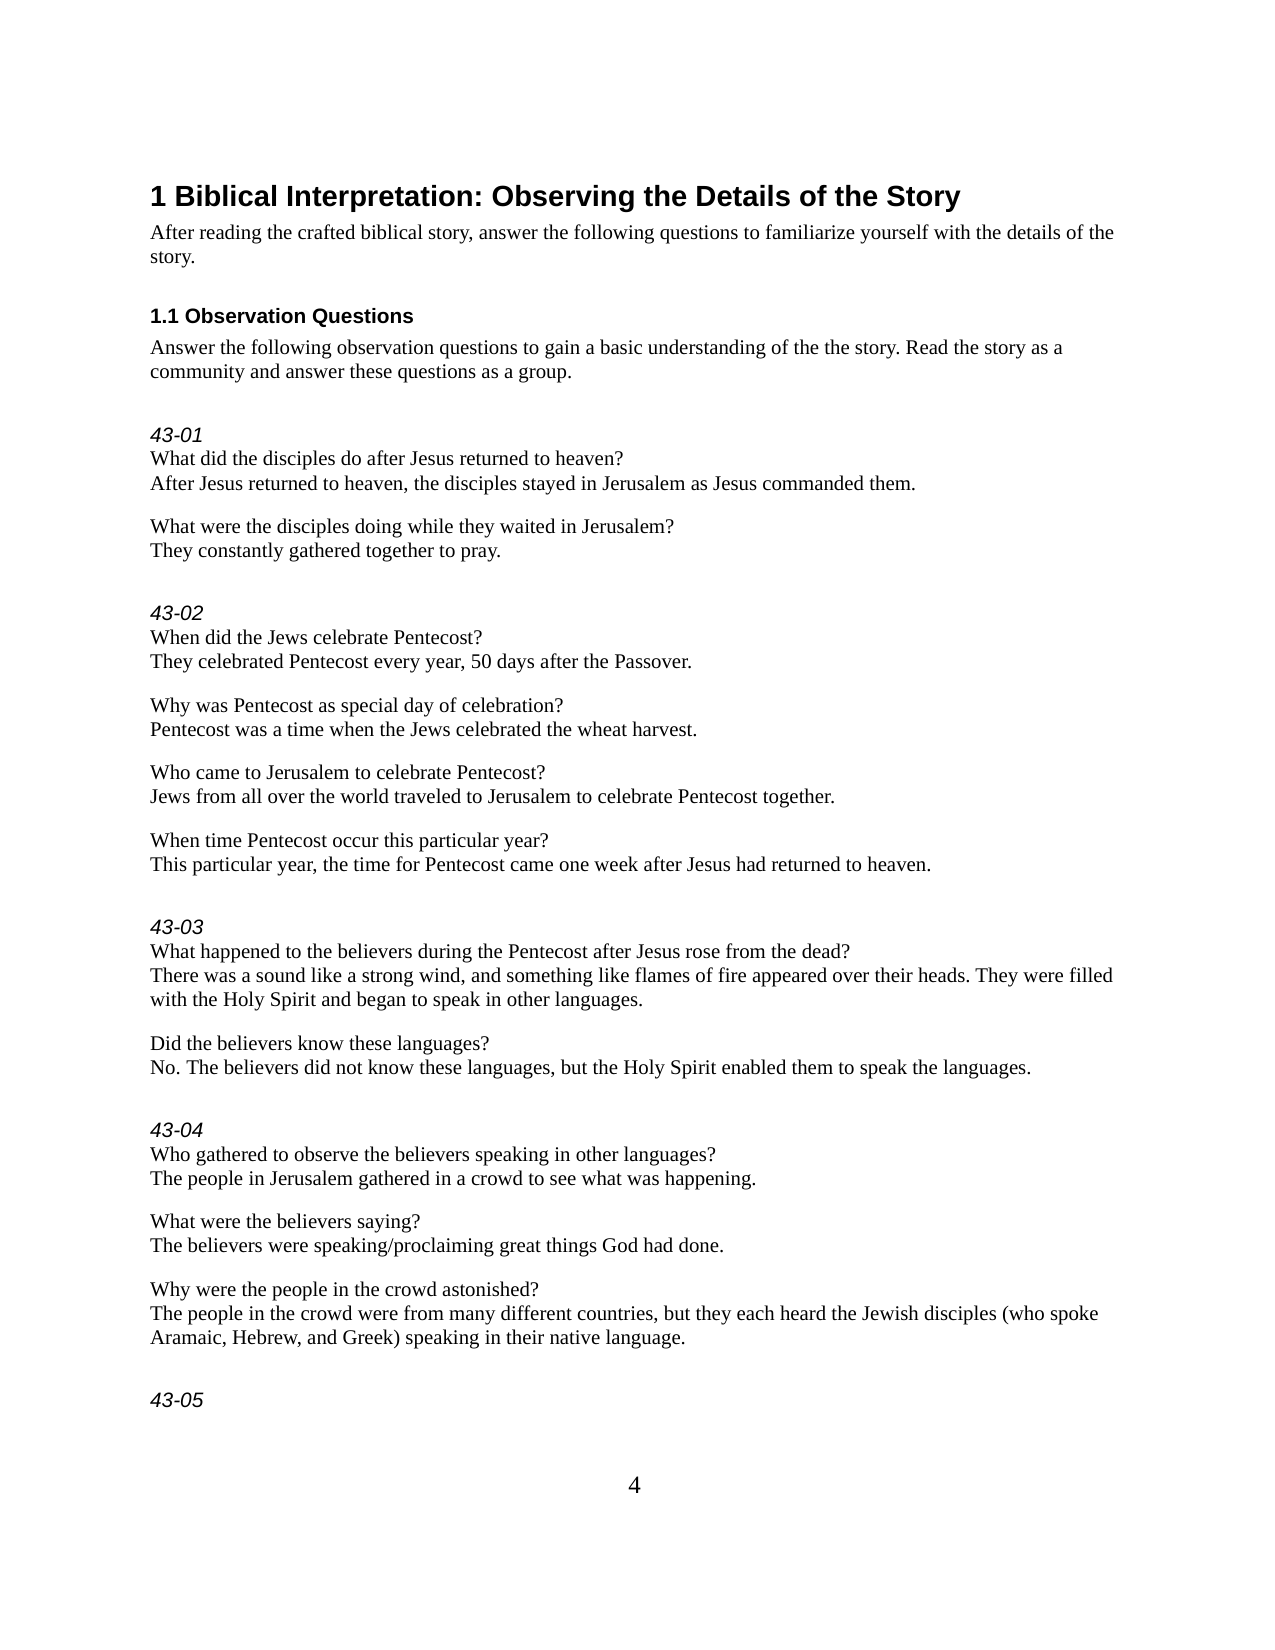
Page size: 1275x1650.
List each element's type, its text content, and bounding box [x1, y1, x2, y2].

text Answer the following observation questions to gain a basic understanding of the the story. Read the story as a community and answer these questions as a group. [150, 335, 1125, 383]
subtitle 43-03 [150, 915, 1125, 939]
text After reading the crafted biblical story, answer the following questions to familiarize yourself with the details of the story. [150, 220, 1125, 268]
text When did the Jews celebrate Pentecost? They celebrated Pentecost every year, 50 days after the Passover. [150, 625, 1125, 673]
text Who gathered to observe the believers speaking in other languages? The people in Jerusalem gathered in a crowd to see what was happening. [150, 1142, 1125, 1190]
text When time Pentecost occur this particular year? This particular year, the time for Pentecost came one week after Jesus had returned to heaven. [150, 828, 1125, 876]
text Why were the people in the crowd astonished? The people in the crowd were from many different countries, but they each heard the Jewish disciples (who spoke Aramaic, Hebrew, and Greek) speaking in their native language. [150, 1277, 1125, 1349]
subtitle 43-02 [150, 601, 1125, 625]
text Why was Pentecost as special day of celebration? Pentecost was a time when the Jews celebrated the wheat harvest. [150, 693, 1125, 741]
subtitle 43-05 [150, 1388, 1125, 1412]
subtitle 1.1 Observation Questions [150, 304, 1125, 328]
subtitle 43-01 [150, 422, 1125, 446]
text What were the disciples doing while they waited in Jerusalem? They constantly gathered together to pray. [150, 514, 1125, 562]
subtitle 1 Biblical Interpretation: Observing the Details of the Story [150, 179, 1125, 212]
text What did the disciples do after Jesus returned to heaven? After Jesus returned to heaven, the disciples stayed in Jerusalem as Jesus commanded them. [150, 446, 1125, 494]
text Did the believers know these languages? No. The believers did not know these languages, but the Holy Spirit enabled them to speak the languages. [150, 1031, 1125, 1079]
text What were the believers saying? The believers were speaking/proclaiming great things God had done. [150, 1209, 1125, 1257]
text Who came to Jerusalem to celebrate Pentecost? Jews from all over the world traveled to Jerusalem to celebrate Pentecost together. [150, 760, 1125, 808]
text What happened to the believers during the Pentecost after Jesus rose from the dead? There was a sound like a strong wind, and something like flames of fire appeared over their heads. They were filled with the Holy Spirit and began to speak in other languages. [150, 939, 1125, 1011]
subtitle 43-04 [150, 1118, 1125, 1142]
